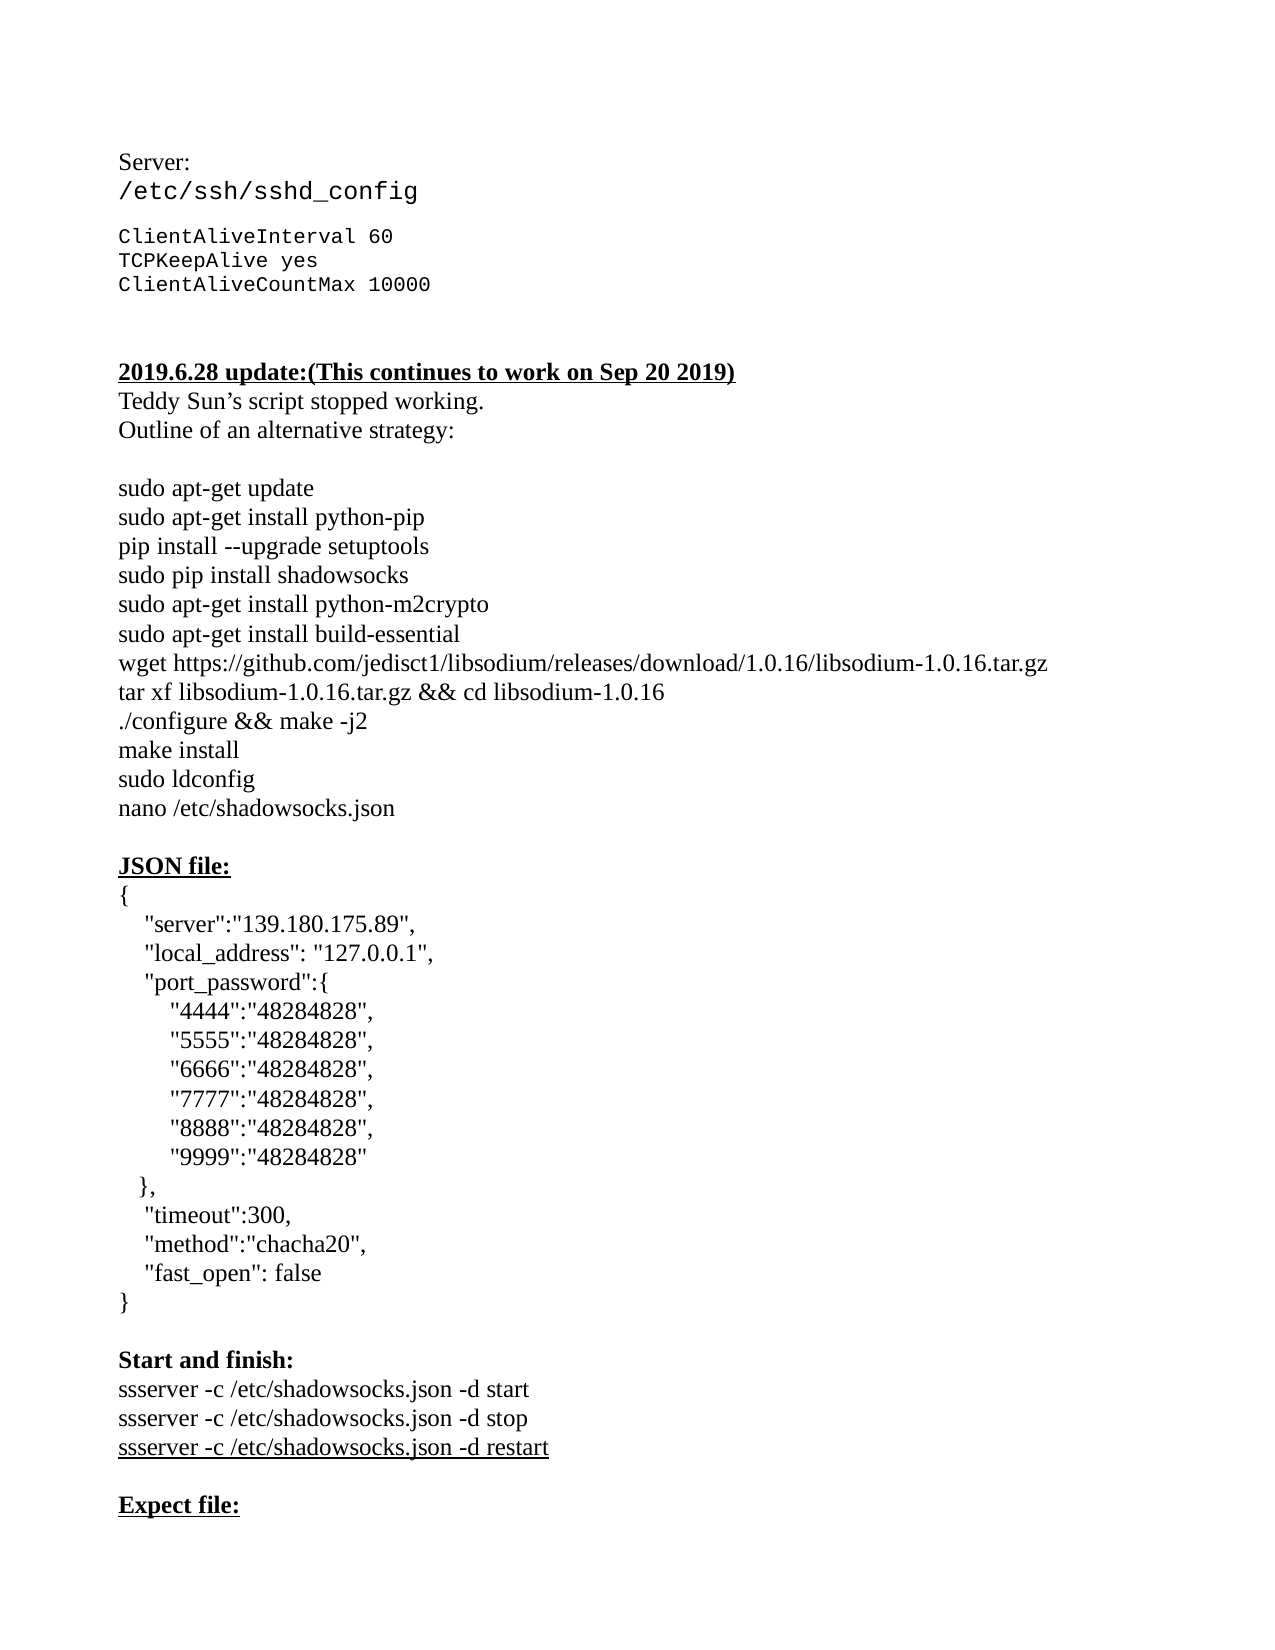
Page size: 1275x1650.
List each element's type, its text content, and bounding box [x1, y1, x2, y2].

text Outline of an alternative strategy: [118, 415, 1157, 444]
text TCPKeepAlive yes [118, 250, 1157, 274]
text pip install --upgrade setuptools [118, 531, 1157, 560]
text "9999":"48284828" [118, 1142, 1157, 1171]
text "5555":"48284828", [118, 1025, 1157, 1054]
text "fast_open": false [118, 1258, 1157, 1287]
text tar xf libsodium-1.0.16.tar.gz && cd libsodium-1.0.16 [118, 677, 1157, 706]
text sudo apt-get update [118, 473, 1157, 502]
text "method":"chacha20", [118, 1229, 1157, 1258]
text nano /etc/shadowsocks.json [118, 793, 1157, 822]
text "6666":"48284828", [118, 1054, 1157, 1083]
text sudo ldconfig [118, 764, 1157, 793]
text ./configure && make -j2 [118, 706, 1157, 735]
text sudo apt-get install build-essential [118, 618, 1157, 647]
text ClientAliveInterval 60 [118, 226, 1157, 250]
text Teddy Sun’s script stopped working. [118, 386, 1157, 415]
text "timeout":300, [118, 1200, 1157, 1229]
text make install [118, 735, 1157, 764]
text "port_password":{ [118, 967, 1157, 996]
text sudo pip install shadowsocks [118, 560, 1157, 589]
text ClientAliveCountMax 10000 [118, 274, 1157, 298]
text Server: [118, 147, 1157, 176]
text ssserver -c /etc/shadowsocks.json -d start [118, 1374, 1157, 1403]
text /etc/ssh/sshd_config [118, 176, 1157, 207]
text Start and finish: [118, 1345, 1157, 1374]
text } [118, 1287, 1157, 1316]
text ssserver -c /etc/shadowsocks.json -d stop [118, 1403, 1157, 1432]
text "8888":"48284828", [118, 1112, 1157, 1142]
text { [118, 880, 1157, 909]
text Expect file: [118, 1490, 1157, 1519]
text sudo apt-get install python-m2crypto [118, 589, 1157, 618]
text JSON file: [118, 851, 1157, 880]
text ssserver -c /etc/shadowsocks.json -d restart [118, 1432, 1157, 1461]
text }, [118, 1171, 1157, 1200]
text 2019.6.28 update:(This continues to work on Sep 20 2019) [118, 357, 1157, 386]
text sudo apt-get install python-pip [118, 502, 1157, 531]
text "local_address": "127.0.0.1", [118, 938, 1157, 967]
text "7777":"48284828", [118, 1083, 1157, 1112]
text "4444":"48284828", [118, 996, 1157, 1025]
text wget https://github.com/jedisct1/libsodium/releases/download/1.0.16/libsodium-1.0.16.tar.gz [118, 647, 1157, 677]
text "server":"139.180.175.89", [118, 909, 1157, 938]
